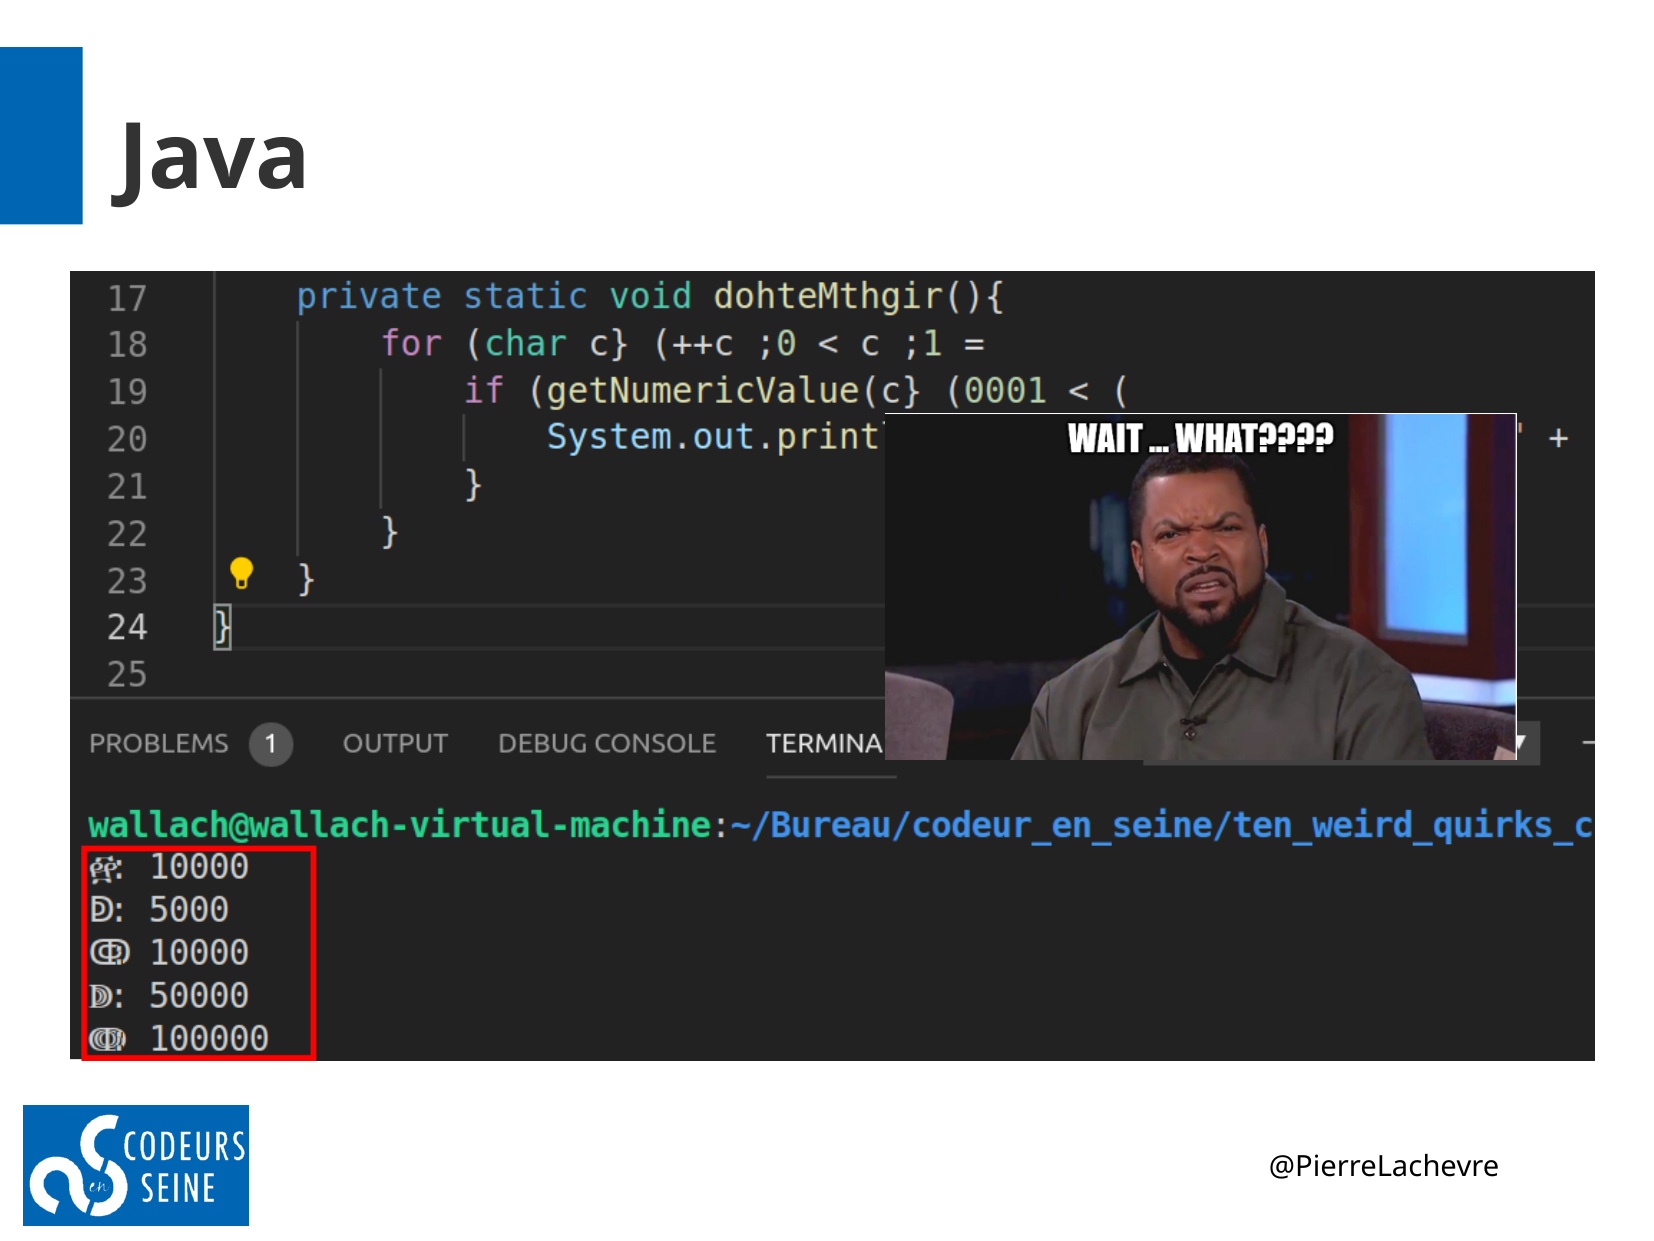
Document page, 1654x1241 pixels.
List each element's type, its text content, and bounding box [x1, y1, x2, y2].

title Java [118, 49, 1571, 257]
picture [70, 271, 1595, 1061]
picture [23, 1105, 249, 1226]
